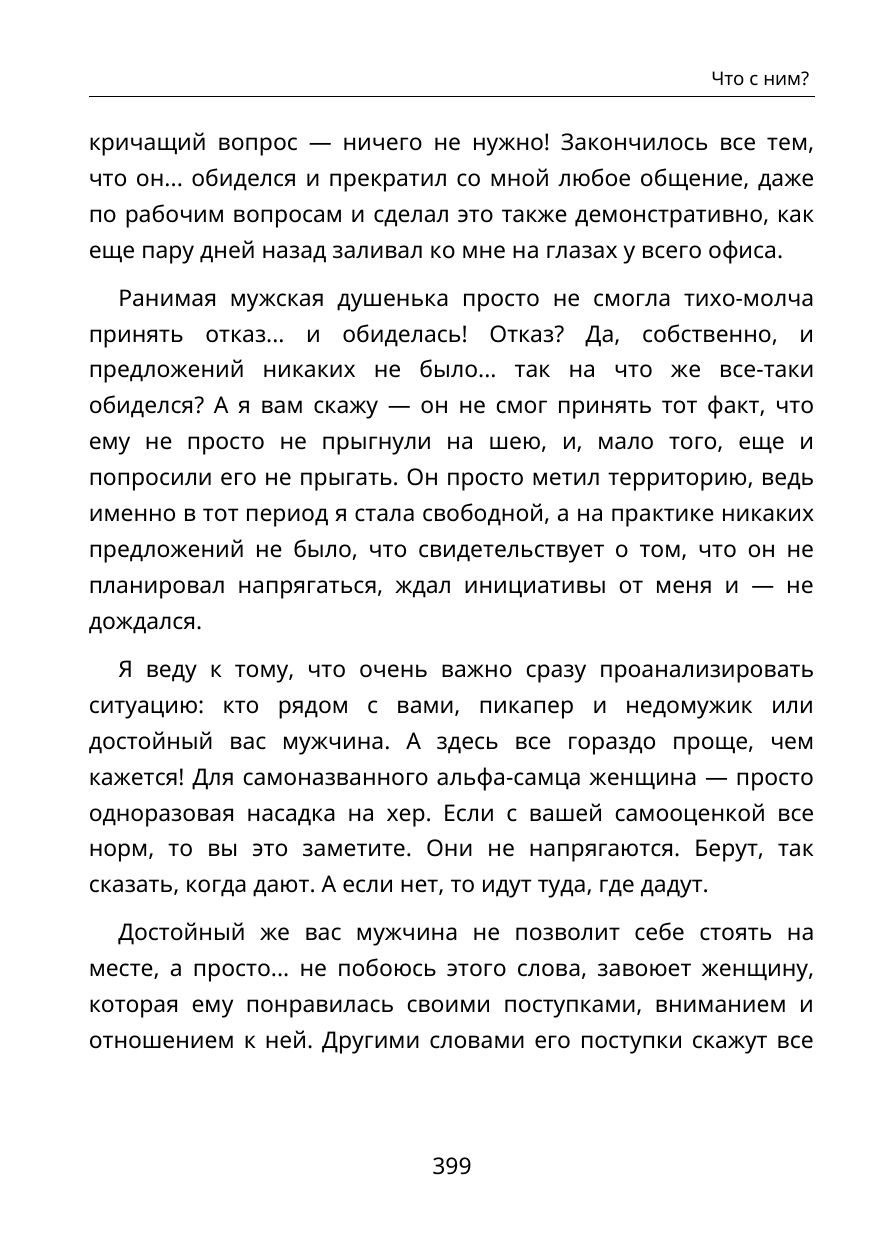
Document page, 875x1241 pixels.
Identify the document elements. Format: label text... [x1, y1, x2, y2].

text кричащий вопрос — ничего не нужно! Закончилось все тем, что он... обиделся и прекратил со мной любое общение, даже по рабочим вопросам и сделал это также демонстративно, как еще пару дней назад заливал ко мне на глазах у всего офиса. [88, 126, 815, 265]
text Ранимая мужская душенька просто не смогла тихо-молча принять отказ... и обиделась! Отказ? Да, собственно, и предложений никаких не было... так на что же все-таки обиделся? А я вам скажу — он не смог принять тот факт, что ему не просто не прыгнули на шею, и, мало того, еще и попросили его не прыгать. Он просто метил территорию, ведь именно в тот период я стала свободной, а на практике никаких предложений не было, что свидетельствует о том, что он не планировал напрягаться, ждал инициативы от меня и — не дождался. [88, 282, 815, 636]
text Достойный же вас мужчина не позволит себе стоять на месте, а просто... не побоюсь этого слова, завоюет женщину, которая ему понравилась своими поступками, вниманием и отношением к ней. Другими словами его поступки скажут все [88, 916, 815, 1055]
text Я веду к тому, что очень важно сразу проанализировать ситуацию: кто рядом с вами, пикапер и недомужик или достойный вас мужчина. А здесь все гораздо проще, чем кажется! Для самоназванного альфа-самца женщина — просто одноразовая насадка на хер. Если с вашей самооценкой все норм, то вы это заметите. Они не напрягаются. Берут, так сказать, когда дают. А если нет, то идут туда, где дадут. [88, 653, 815, 899]
